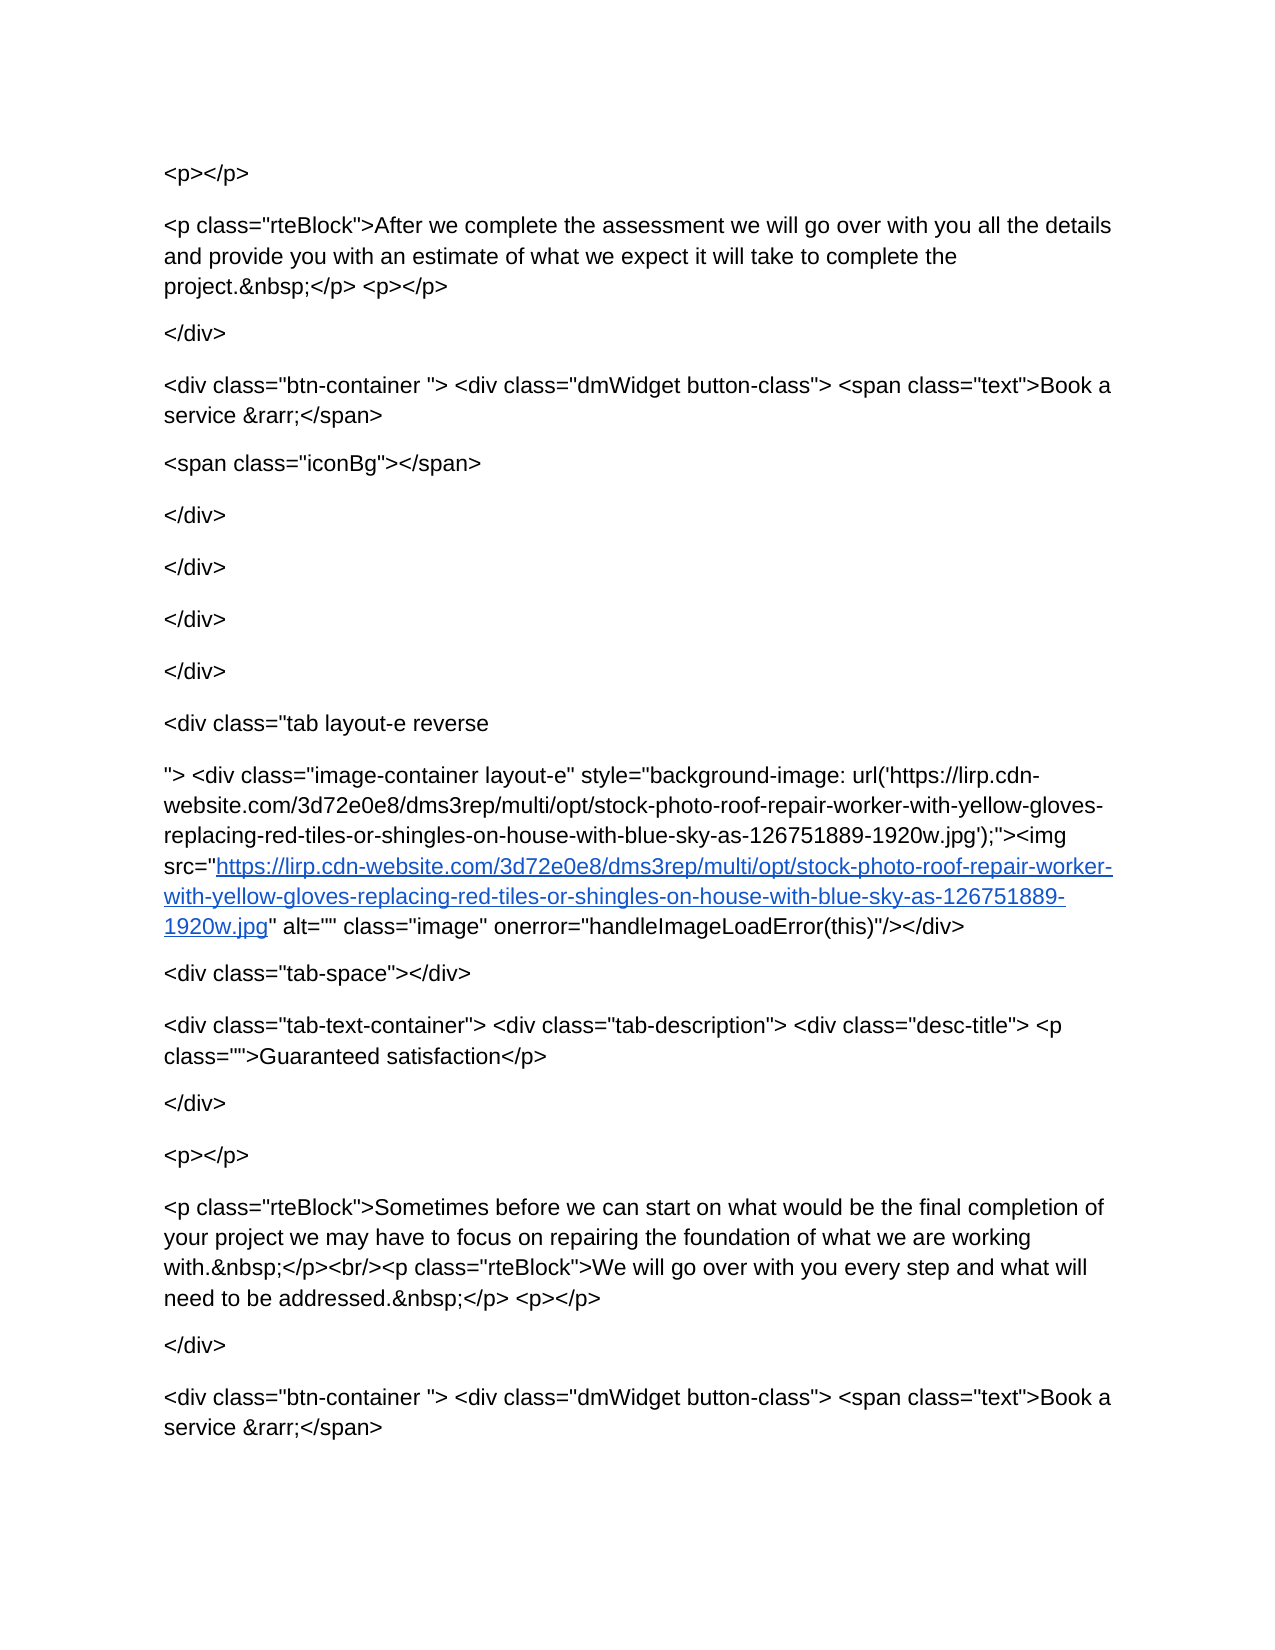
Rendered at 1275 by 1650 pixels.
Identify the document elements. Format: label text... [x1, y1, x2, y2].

table_cell "> <div class="image-container layout-e" style="background-image: url('https://lirp.cdn-website.com/3d72e0e8/dms3rep/multi/opt/stock-photo-roof-repair-worker-with-yellow-gloves-replacing-red-tiles-or-shingles-on-house-with-blue-sky-as-126751889-1920w.jpg');"><img src="https://lirp.cdn-website.com/3d72e0e8/dms3rep/multi/opt/stock-photo-roof-repair-worker-with-yellow-gloves-replacing-red-tiles-or-shingles-on-house-with-blue-sky-as-126751889-1920w.jpg" alt="" class="image" onerror="handleImageLoadError(this)"/></div> [153, 752, 1125, 950]
table_cell <div class="tab-space"></div> [153, 950, 1125, 1002]
table_cell </div> [153, 310, 1125, 362]
table_cell </div> [153, 595, 1125, 647]
table_cell </div> [153, 543, 1125, 595]
table_cell <p></p> [153, 150, 1125, 202]
table_cell <div class="tab-text-container"> <div class="tab-description"> <div class="desc-title"> <p class="">Guaranteed satisfaction</p> [153, 1002, 1125, 1079]
table_cell </div> [153, 648, 1125, 699]
table_cell <p></p> [153, 1131, 1125, 1183]
table_cell </div> [153, 1321, 1125, 1373]
table_cell <div class="tab layout-e reverse [153, 700, 1125, 752]
table_cell <p class="rteBlock">After we complete the assessment we will go over with you all the details and provide you with an estimate of what we expect it will take to complete the project.&nbsp;</p> <p></p> [153, 202, 1125, 310]
table_cell <p class="rteBlock">Sometimes before we can start on what would be the final completion of your project we may have to focus on repairing the foundation of what we are working with.&nbsp;</p><br/><p class="rteBlock">We will go over with you every step and what will need to be addressed.&nbsp;</p> <p></p> [153, 1184, 1125, 1321]
table_cell <div class="btn-container "> <div class="dmWidget button-class"> <span class="text">Book a service &rarr;</span> [153, 362, 1125, 439]
table_cell <div class="btn-container "> <div class="dmWidget button-class"> <span class="text">Book a service &rarr;</span> [153, 1374, 1125, 1451]
table_cell </div> [153, 491, 1125, 543]
table_cell </div> [153, 1079, 1125, 1131]
table_cell <span class="iconBg"></span> [153, 439, 1125, 491]
